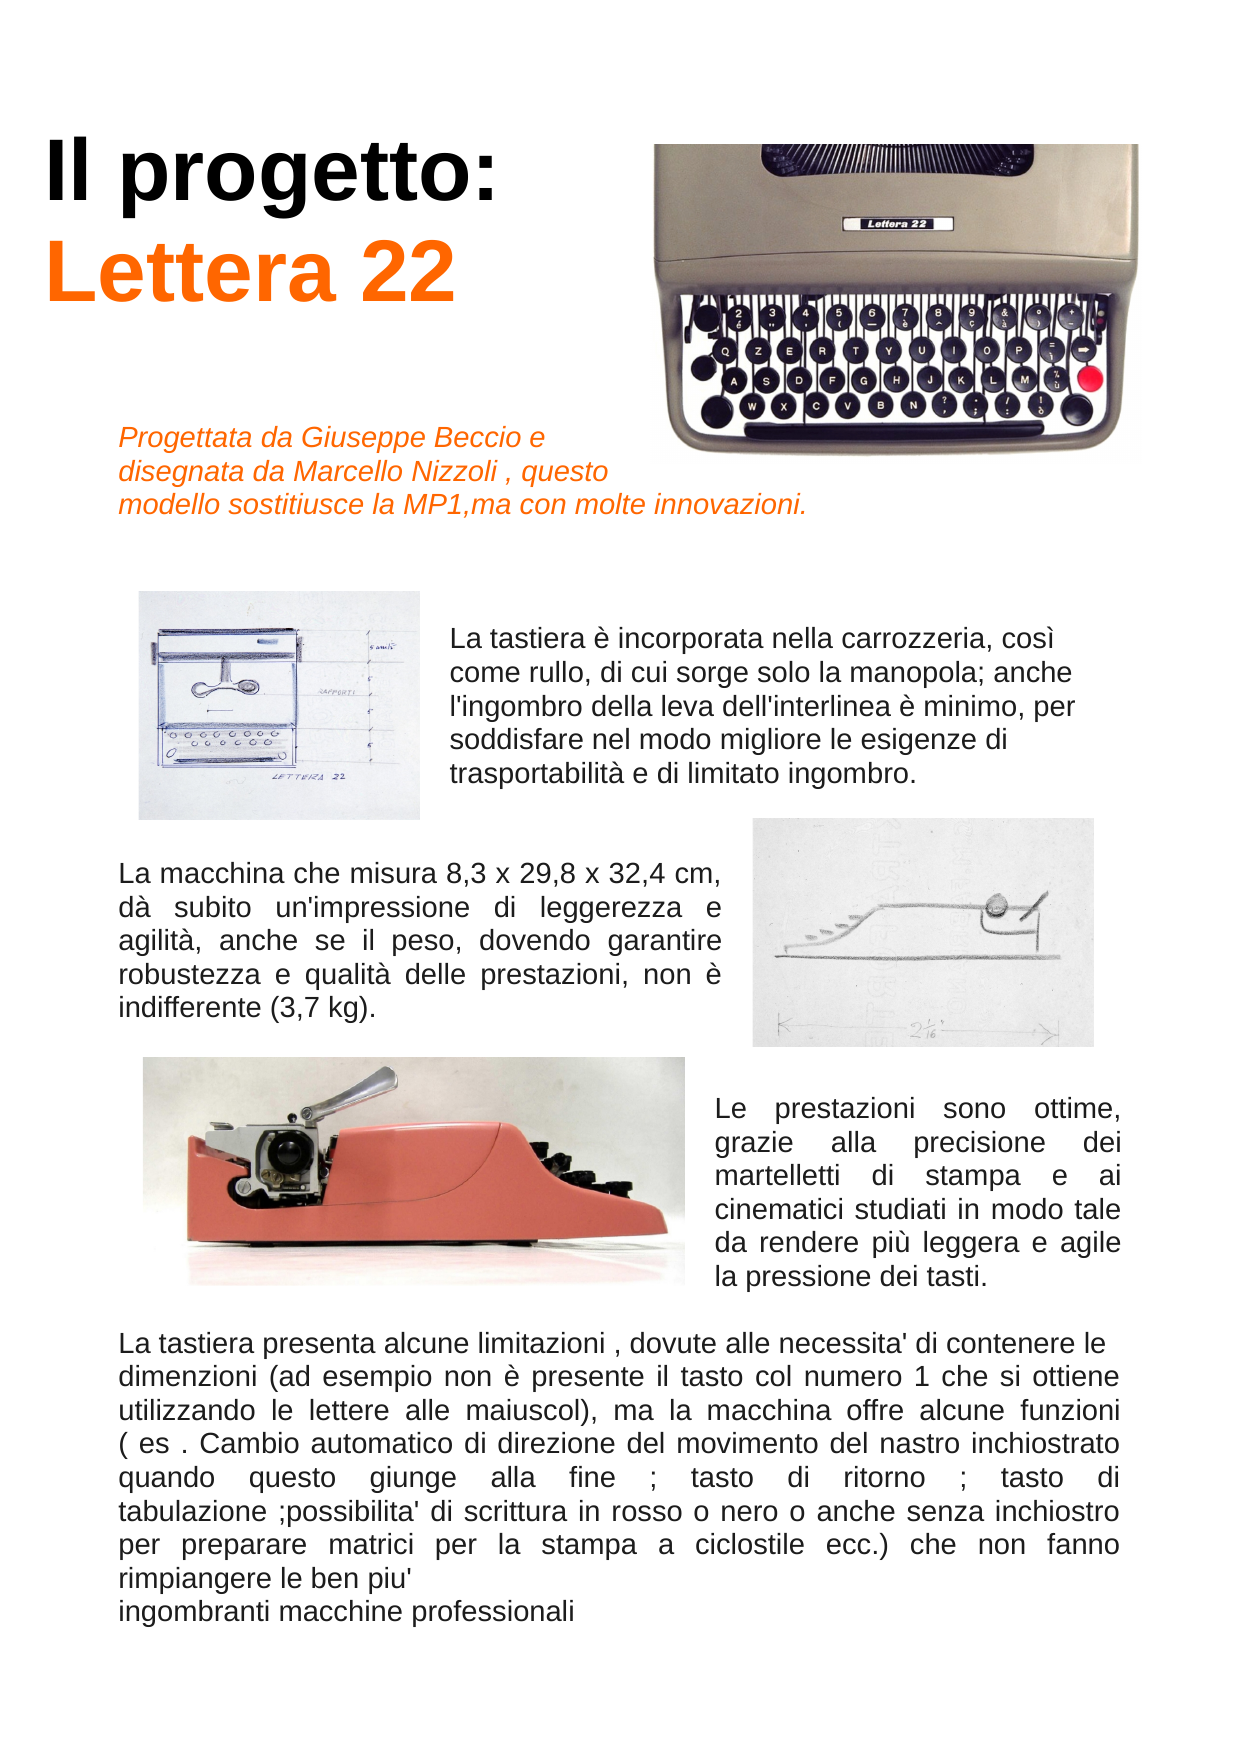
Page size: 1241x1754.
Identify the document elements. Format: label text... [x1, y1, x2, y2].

text [1094, 856, 1122, 1024]
picture [138, 591, 420, 820]
text Progettata da Giuseppe Beccio e disegnata da Marcello Nizzoli , questo modello sostitiusce la MP1,ma con molte innovazioni. [118, 420, 1122, 521]
text Il progetto: [44, 118, 1122, 219]
text La tastiera è incorporata nella carrozzeria, così come rullo, di cui sorge solo la manopola; anche l'ingombro della leva dell'interlinea è minimo, per soddisfare nel modo migliore le esigenze di [420, 621, 1122, 756]
text La tastiera presenta alcune limitazioni , dovute alle necessita' di contenere le [118, 1326, 1122, 1359]
picture [142, 1057, 685, 1286]
picture [650, 144, 1143, 464]
text Le prestazioni sono ottime, grazie alla precisione dei martelletti di stampa e ai cinematici studiati in modo tale da rendere più leggera e agile la pressione dei tasti. [118, 1091, 1122, 1292]
text dimenzioni (ad esempio non è presente il tasto col numero 1 che si ottiene utilizzando le lettere alle maiuscol), ma la macchina offre alcune funzioni ( es . Cambio automatico di direzione del movimento del nastro inchiostrato quando questo giunge alla fine ; tasto di ritorno ; tasto di tabulazione ;possibilita' di scrittura in rosso o nero o anche senza inchiostro per preparare matrici per la stampa a ciclostile ecc.) che non fanno rimpiangere le ben piu' [118, 1359, 1122, 1594]
text Lettera 22 [44, 219, 650, 319]
text trasportabilità e di limitato ingombro. [420, 756, 1122, 789]
text La macchina che misura 8,3 x 29,8 x 32,4 cm, dà subito un'impressione di leggerezza e agilità, anche se il peso, dovendo garantire robustezza e qualità delle prestazioni, non è indifferente (3,7 kg). [118, 856, 752, 1024]
text ingombranti macchine professionali [118, 1594, 1122, 1628]
picture [752, 818, 1094, 1047]
